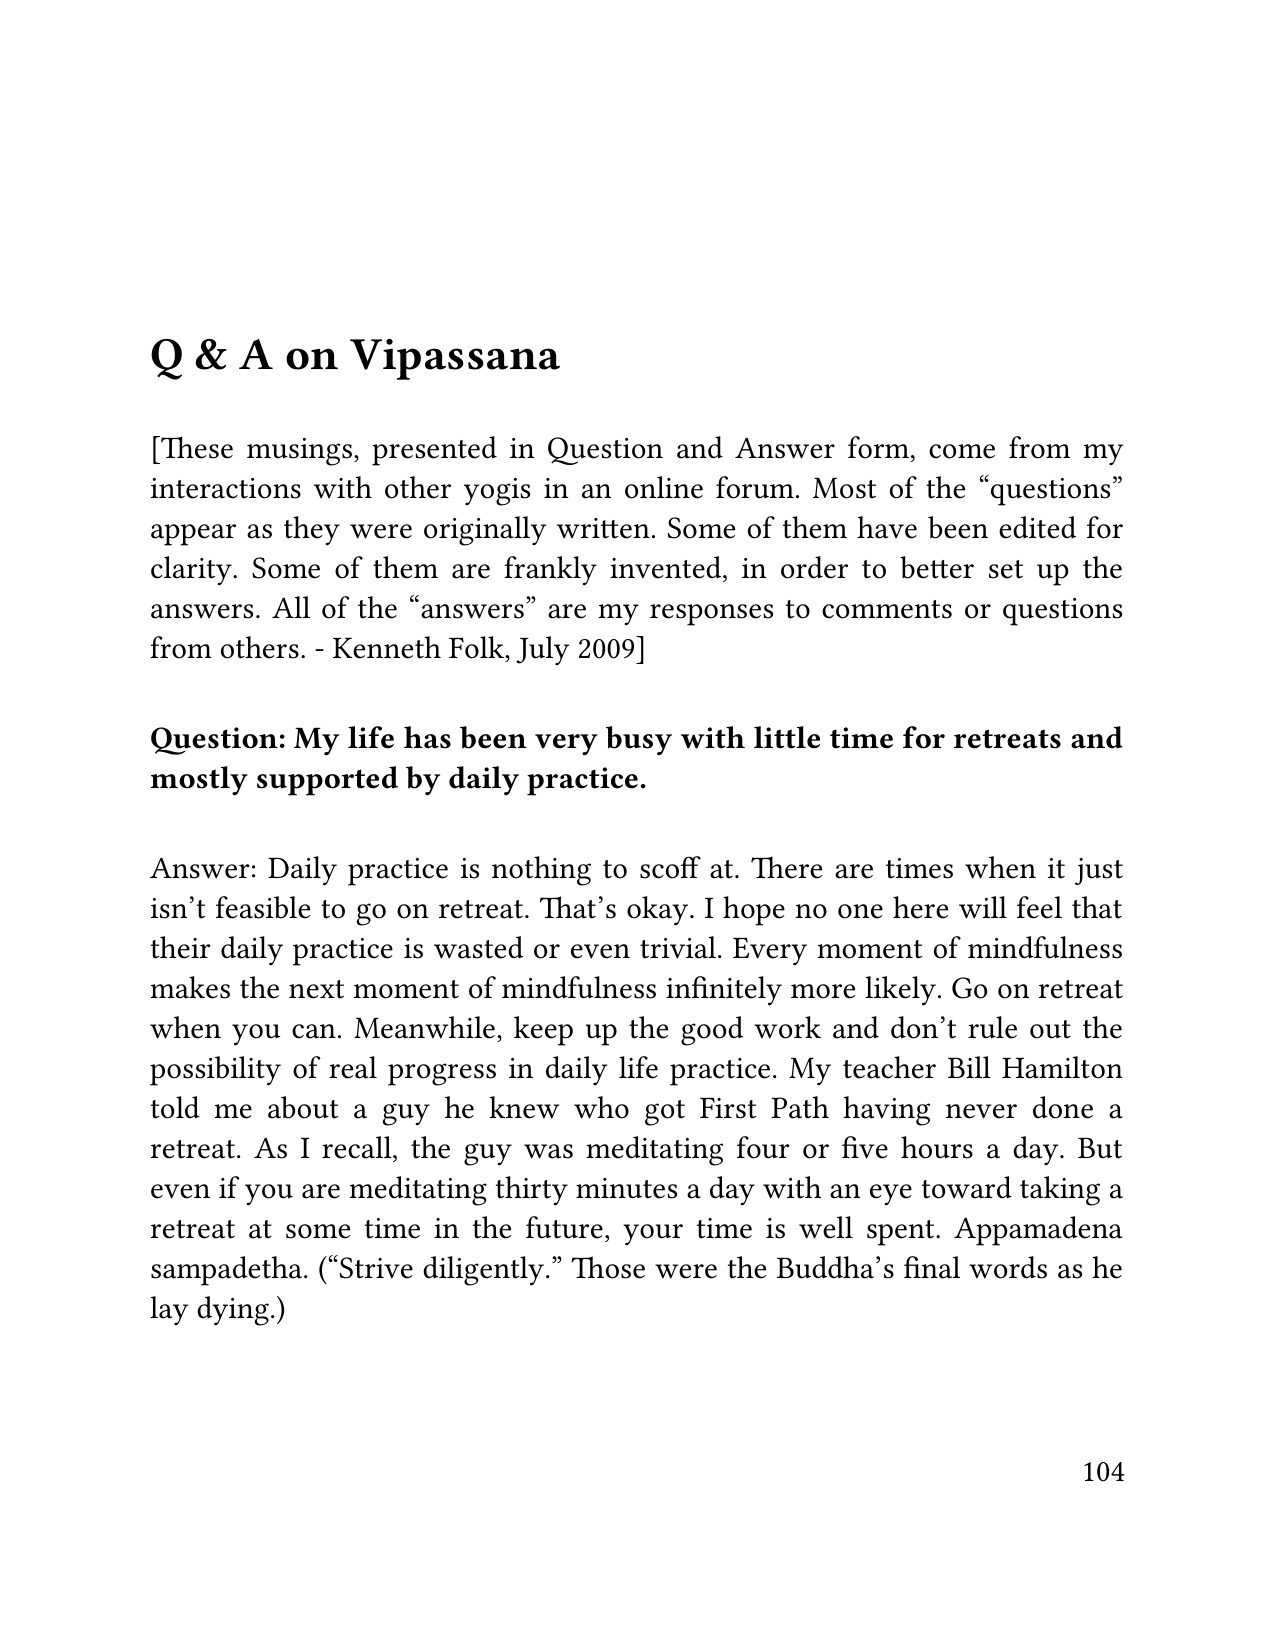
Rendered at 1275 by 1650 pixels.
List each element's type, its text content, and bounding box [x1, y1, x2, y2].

text Question: My life has been very busy with little time for retreats and mostly supported by daily practice. [150, 716, 1125, 796]
text [These musings, presented in Question and Answer form, come from my interactions with other yogis in an online forum. Most of the “questions” appear as they were originally written. Some of them have been edited for clarity. Some of them are frankly invented, in order to better set up the answers. All of the “answers” are my responses to comments or questions from others. - Kenneth Folk, July 2009] [150, 426, 1125, 666]
text Answer: Daily practice is nothing to scoff at. There are times when it just isn’t feasible to go on retreat. That’s okay. I hope no one here will feel that their daily practice is wasted or even trivial. Every moment of mindfulness makes the next moment of mindfulness infinitely more likely. Go on retreat when you can. Meanwhile, keep up the good work and don’t rule out the possibility of real progress in daily life practice. My teacher Bill Hamilton told me about a guy he knew who got First Path having never done a retreat. As I recall, the guy was meditating four or five hours a day. But even if you are meditating thirty minutes a day with an eye toward taking a retreat at some time in the future, your time is well spent. Appamadena sampadetha. (“Strive diligently.” Those were the Buddha’s final words as he lay dying.) [150, 846, 1125, 1326]
subtitle Q & A on Vipassana [150, 326, 1125, 381]
